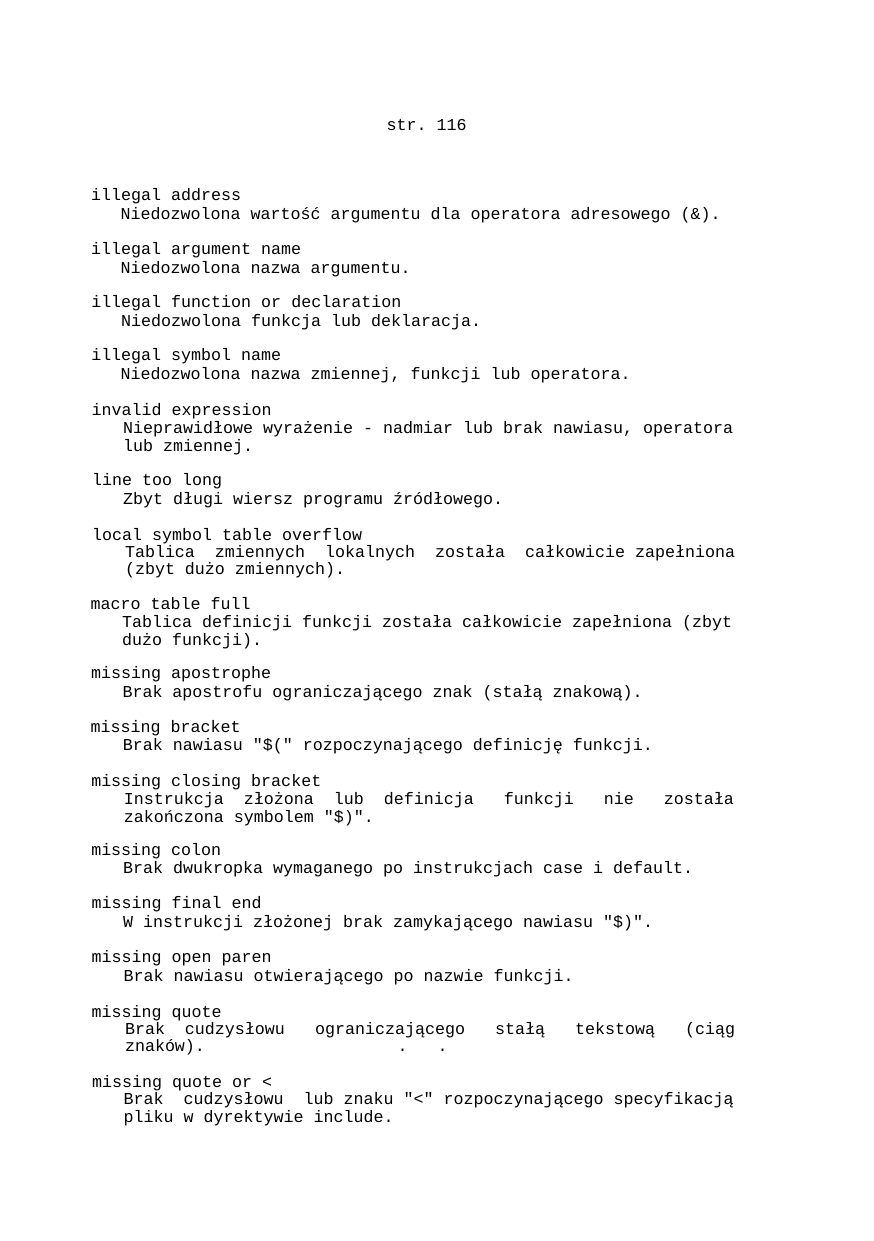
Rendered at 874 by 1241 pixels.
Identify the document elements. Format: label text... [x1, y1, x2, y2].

text invalid expression [91, 401, 767, 419]
text Brak cudzysłowu ograniczającego stałą tekstową (ciąg znaków). . . [125, 1021, 767, 1055]
text Instrukcja złożona lub definicja funkcji nie została zakończona symbolem "$)". [124, 790, 767, 826]
text Tablica zmiennych lokalnych została całkowicie zapełniona (zbyt dużo zmiennych). [125, 543, 767, 578]
text missing apostrophe [91, 664, 767, 683]
text missing quote [91, 1003, 767, 1021]
text missing open paren [91, 948, 767, 967]
text Zbyt długi wiersz programu źródłowego. [123, 491, 767, 509]
text illegal argument name [91, 240, 767, 259]
text local symbol table overflow [92, 526, 767, 543]
text Nieprawidłowe wyrażenie - nadmiar lub brak nawiasu, operatora lub zmiennej. [123, 419, 767, 456]
text missing quote or < [92, 1073, 767, 1091]
text W instrukcji złożonej brak zamykającego nawiasu "$)". [123, 914, 767, 933]
text illegal address [91, 187, 767, 206]
text Brak cudzysłowu lub znaku "<" rozpoczynającego specyfikacją pliku w dyrektywie include. [123, 1091, 767, 1126]
text Niedozwolona nazwa zmiennej, funkcji lub operatora. [120, 366, 767, 384]
text Niedozwolona wartość argumentu dla operatora adresowego (&). [120, 206, 767, 224]
text Brak nawiasu otwierającego po nazwie funkcji. [123, 967, 767, 986]
text str. 116 [90, 117, 763, 136]
text illegal function or declaration [91, 294, 767, 313]
text missing colon [91, 841, 767, 860]
text Brak nawiasu "$(" rozpoczynającego definicję funkcji. [123, 737, 767, 756]
text missing final end [91, 895, 767, 914]
text illegal symbol name [91, 347, 767, 366]
text Niedozwolona funkcja lub deklaracja. [121, 313, 767, 331]
text missing closing bracket [91, 773, 767, 790]
text missing bracket [90, 718, 767, 737]
text Brak dwukropka wymaganego po instrukcjach case i default. [123, 860, 767, 879]
text line too long [92, 472, 767, 491]
text Tablica definicji funkcji została całkowicie zapełniona (zbyt dużo funkcji). [122, 613, 767, 648]
text Niedozwolona nazwa argumentu. [120, 259, 767, 278]
text macro table full [90, 596, 767, 613]
text Brak apostrofu ograniczającego znak (stałą znakową). [122, 683, 767, 702]
